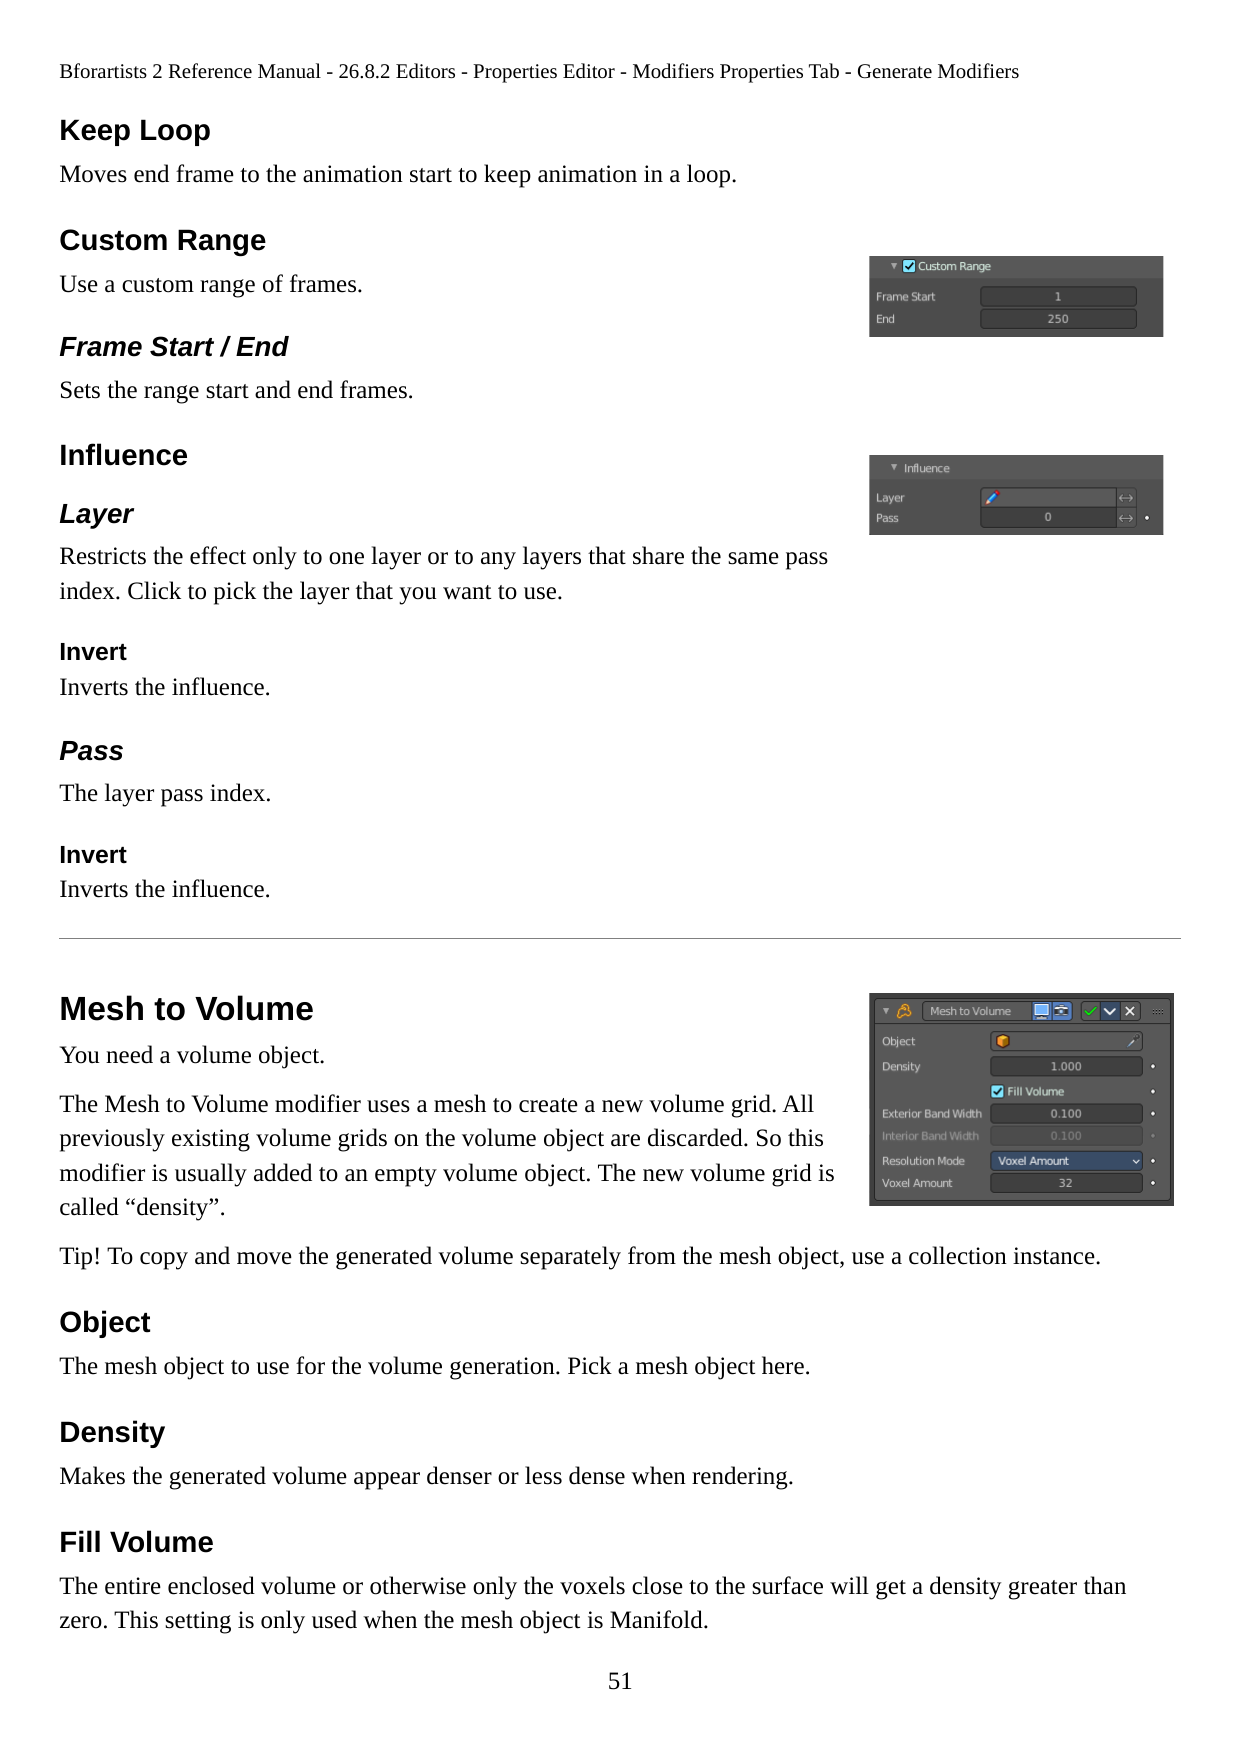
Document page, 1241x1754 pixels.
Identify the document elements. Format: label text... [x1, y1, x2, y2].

picture [869, 256, 1164, 337]
text Restricts the effect only to one layer or to any layers that share the same pass index. Click to pick the layer that you want to use. [59, 541, 1181, 605]
subtitle Invert [59, 637, 1181, 666]
subtitle Custom Range [59, 222, 1181, 256]
subtitle Fill Volume [59, 1525, 1181, 1558]
subtitle Frame Start / End [59, 330, 1181, 362]
text Sets the range start and end frames. [59, 375, 1181, 403]
subtitle Invert [59, 840, 1181, 868]
text Inverts the influence. [59, 672, 1181, 701]
text The layer pass index. [59, 778, 1181, 807]
text You need a volume object. [59, 1040, 869, 1068]
subtitle Keep Loop [59, 113, 1181, 146]
text Makes the generated volume appear denser or less dense when rendering. [59, 1461, 1181, 1490]
text The mesh object to use for the volume generation. Pick a mesh object here. [59, 1351, 1181, 1380]
picture [869, 455, 1164, 535]
text Inverts the influence. [59, 874, 1181, 903]
subtitle [1164, 497, 1181, 529]
subtitle Pass [59, 734, 1181, 766]
subtitle Density [59, 1415, 1181, 1449]
text Moves end frame to the animation start to keep animation in a loop. [59, 159, 1181, 188]
picture [869, 993, 1174, 1206]
text Tip! To copy and move the generated volume separately from the mesh object, use a collection instance. [59, 1241, 1181, 1270]
subtitle Influence [59, 438, 1181, 472]
subtitle Object [59, 1305, 1181, 1339]
subtitle Mesh to Volume [59, 989, 1181, 1027]
text Use a custom range of frames. [59, 269, 869, 297]
text The entire enclosed volume or otherwise only the voxels close to the surface will get a density greater than zero. This setting is only used when the mesh object is Manifold. [59, 1571, 1181, 1634]
text The Mesh to Volume modifier uses a mesh to create a new volume grid. All previously existing volume grids on the volume object are discarded. So this modifier is usually added to an empty volume object. The new volume grid is called “density”. [59, 1089, 1181, 1221]
subtitle Layer [59, 497, 869, 529]
